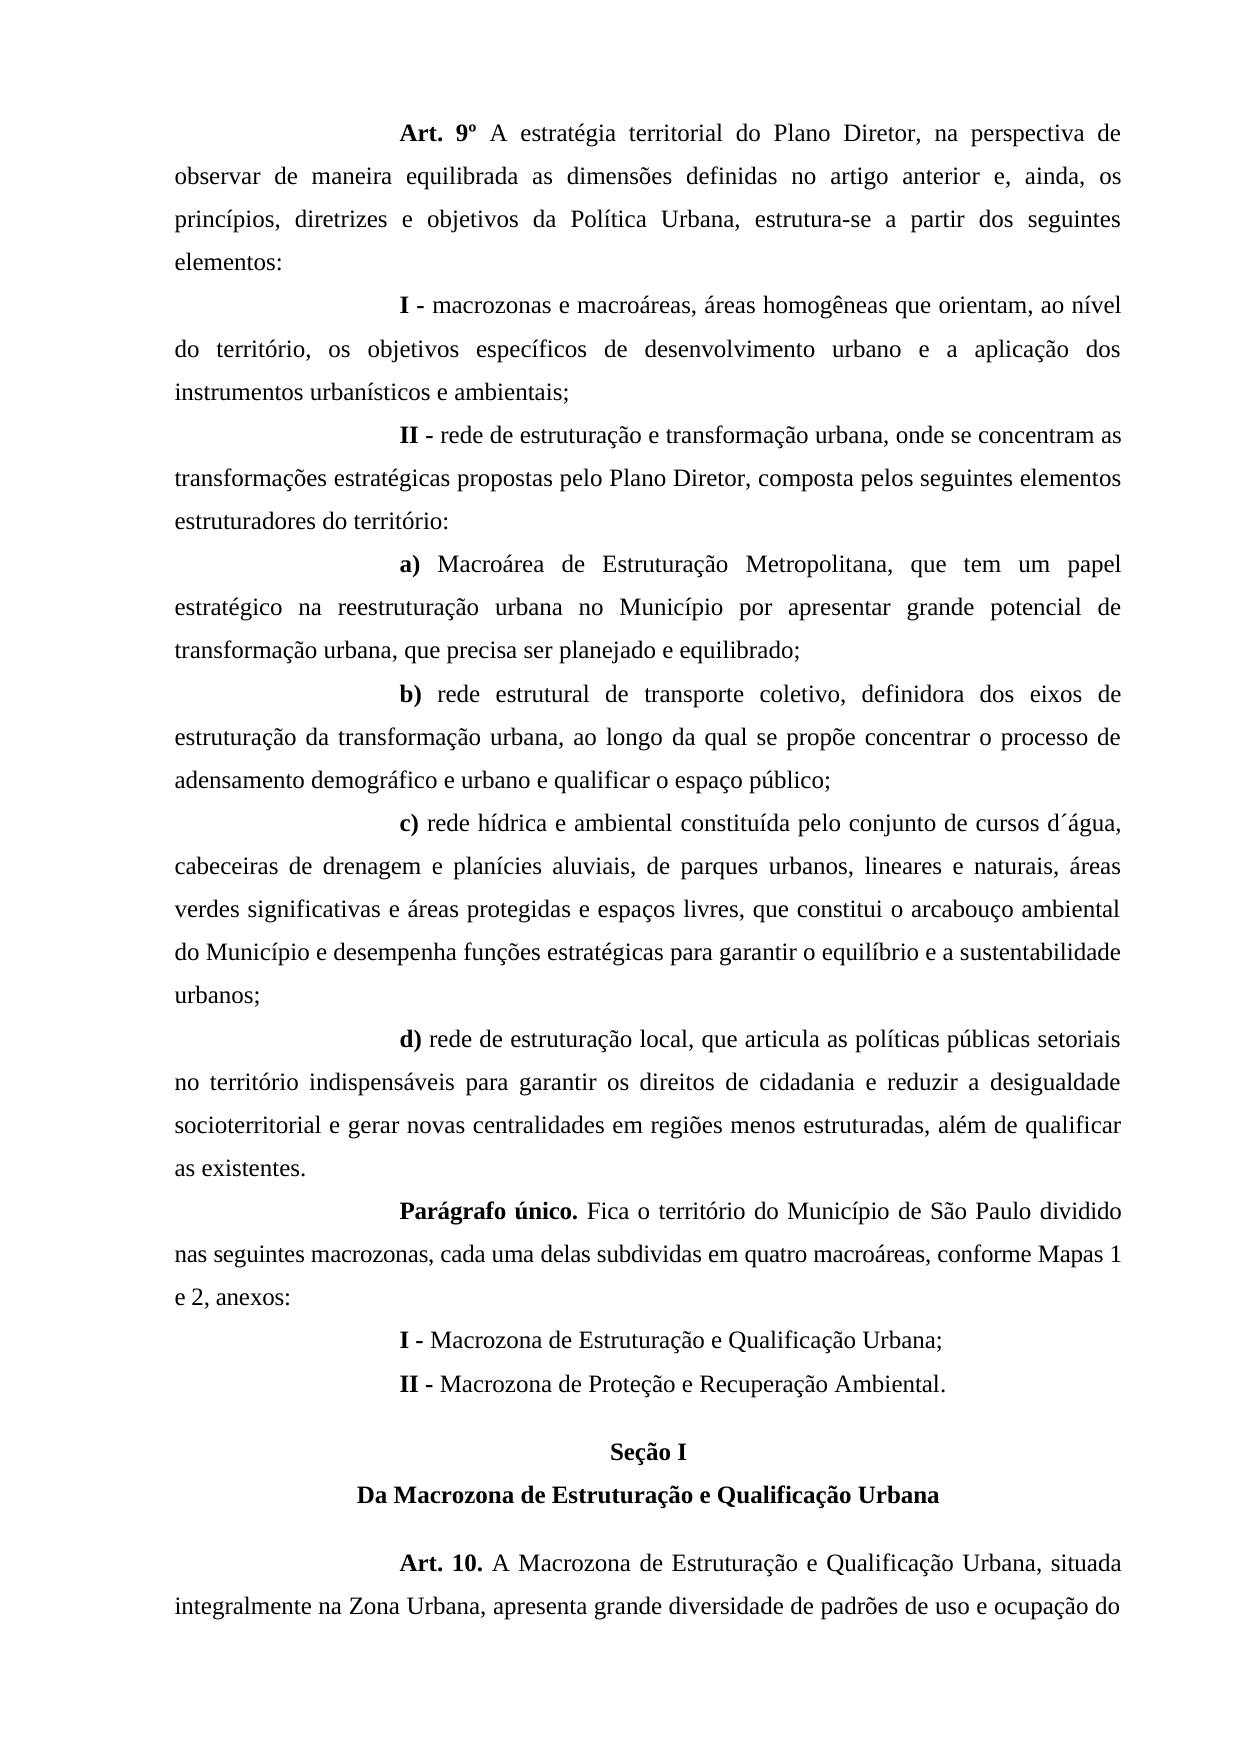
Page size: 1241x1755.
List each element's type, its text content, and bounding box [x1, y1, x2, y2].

text b) rede estrutural de transporte coletivo, definidora dos eixos de estruturação da transformação urbana, ao longo da qual se propõe concentrar o processo de adensamento demográfico e urbano e qualificar o espaço público; [174, 679, 1122, 794]
text I - macrozonas e macroáreas, áreas homogêneas que orientam, ao nível do território, os objetivos específicos de desenvolvimento urbano e a aplicação dos instrumentos urbanísticos e ambientais; [174, 291, 1122, 406]
text II - Macrozona de Proteção e Recuperação Ambiental. [174, 1369, 1122, 1397]
text c) rede hídrica e ambiental constituída pelo conjunto de cursos d´água, cabeceiras de drenagem e planícies aluviais, de parques urbanos, lineares e naturais, áreas verdes significativas e áreas protegidas e espaços livres, que constitui o arcabouço ambiental do Município e desempenha funções estratégicas para garantir o equilíbrio e a sustentabilidade urbanos; [174, 808, 1122, 1009]
text Parágrafo único. Fica o território do Município de São Paulo dividido nas seguintes macrozonas, cada uma delas subdividas em quatro macroáreas, conforme Mapas 1 e 2, anexos: [174, 1196, 1122, 1311]
text II - rede de estruturação e transformação urbana, onde se concentram as transformações estratégicas propostas pelo Plano Diretor, composta pelos seguintes elementos estruturadores do território: [174, 420, 1122, 535]
text a) Macroárea de Estruturação Metropolitana, que tem um papel estratégico na reestruturação urbana no Município por apresentar grande potencial de transformação urbana, que precisa ser planejado e equilibrado; [174, 549, 1122, 664]
text Art. 10. A Macrozona de Estruturação e Qualificação Urbana, situada integralmente na Zona Urbana, apresenta grande diversidade de padrões de uso e ocupação do [174, 1548, 1122, 1620]
text d) rede de estruturação local, que articula as políticas públicas setoriais no território indispensáveis para garantir os direitos de cidadania e reduzir a desigualdade socioterritorial e gerar novas centralidades em regiões menos estruturadas, além de qualificar as existentes. [174, 1024, 1122, 1182]
text I - Macrozona de Estruturação e Qualificação Urbana; [174, 1326, 1122, 1354]
text Seção I [174, 1437, 1122, 1466]
text Da Macrozona de Estruturação e Qualificação Urbana [174, 1480, 1122, 1509]
text Art. 9º A estratégia territorial do Plano Diretor, na perspectiva de observar de maneira equilibrada as dimensões definidas no artigo anterior e, ainda, os princípios, diretrizes e objetivos da Política Urbana, estrutura-se a partir dos seguintes elementos: [174, 118, 1122, 276]
